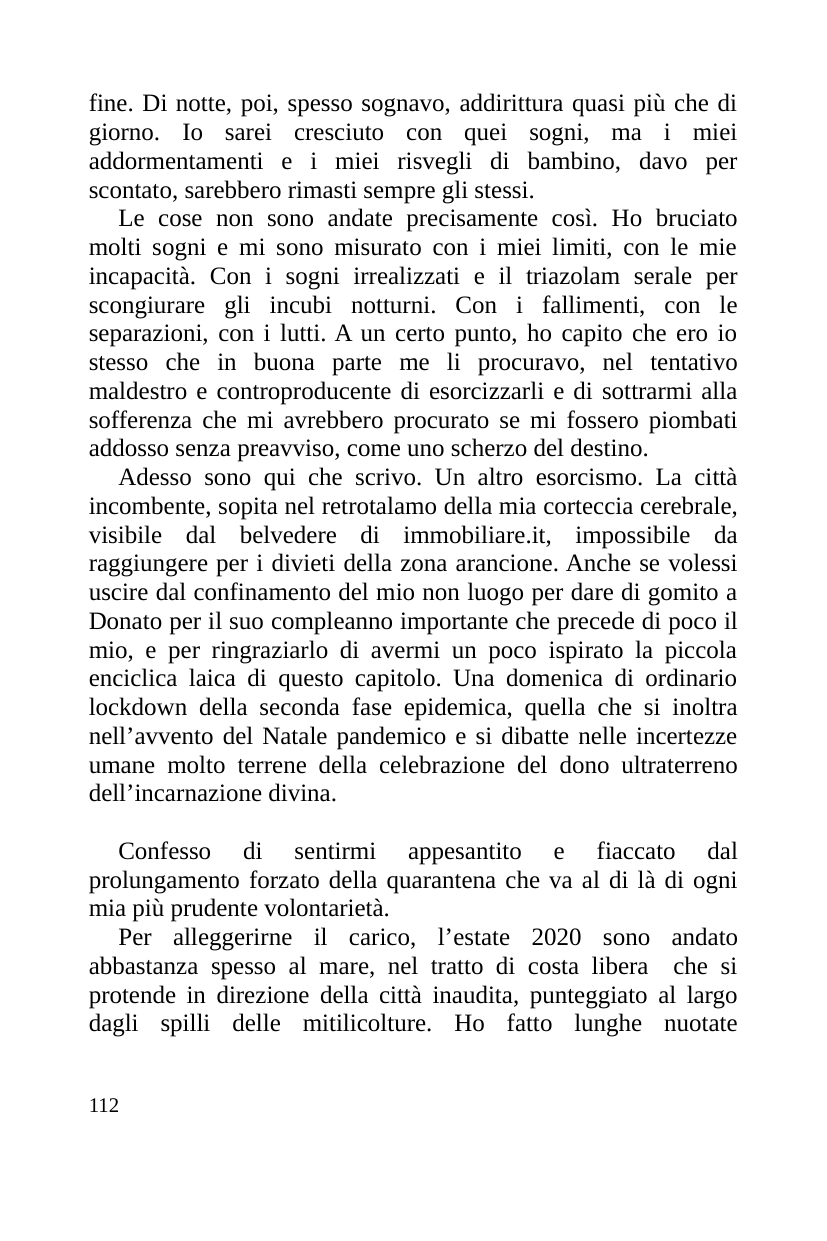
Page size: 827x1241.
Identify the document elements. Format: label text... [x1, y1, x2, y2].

text fine. Di notte, poi, spesso sognavo, addirittura quasi più che di giorno. Io sarei cresciuto con quei sogni, ma i miei addormentamenti e i miei risvegli di bambino, davo per scontato, sarebbero rimasti sempre gli stessi. [88, 88, 738, 203]
text Le cose non sono andate precisamente così. Ho bruciato molti sogni e mi sono misurato con i miei limiti, con le mie incapacità. Con i sogni irrealizzati e il triazolam serale per scongiurare gli incubi notturni. Con i fallimenti, con le separazioni, con i lutti. A un certo punto, ho capito che ero io stesso che in buona parte me li procuravo, nel tentativo maldestro e controproducente di esorcizzarli e di sottrarmi alla sofferenza che mi avrebbero procurato se mi fossero piombati addosso senza preavviso, come uno scherzo del destino. [88, 203, 738, 462]
text Adesso sono qui che scrivo. Un altro esorcismo. La città incombente, sopita nel retrotalamo della mia corteccia cerebrale, visibile dal belvedere di immobiliare.it, impossibile da raggiungere per i divieti della zona arancione. Anche se volessi uscire dal confinamento del mio non luogo per dare di gomito a Donato per il suo compleanno importante che precede di poco il mio, e per ringraziarlo di avermi un poco ispirato la piccola enciclica laica di questo capitolo. Una domenica di ordinario lockdown della seconda fase epidemica, quella che si inoltra nell’avvento del Natale pandemico e si dibatte nelle incertezze umane molto terrene della celebrazione del dono ultraterreno dell’incarnazione divina. [88, 462, 738, 807]
text Confesso di sentirmi appesantito e fiaccato dal prolungamento forzato della quarantena che va al di là di ogni mia più prudente volontarietà. [88, 836, 738, 922]
text Per alleggerirne il carico, l’estate 2020 sono andato abbastanza spesso al mare, nel tratto di costa libera che si protende in direzione della città inaudita, punteggiato al largo dagli spilli delle mitilicolture. Ho fatto lunghe nuotate [88, 922, 738, 1037]
